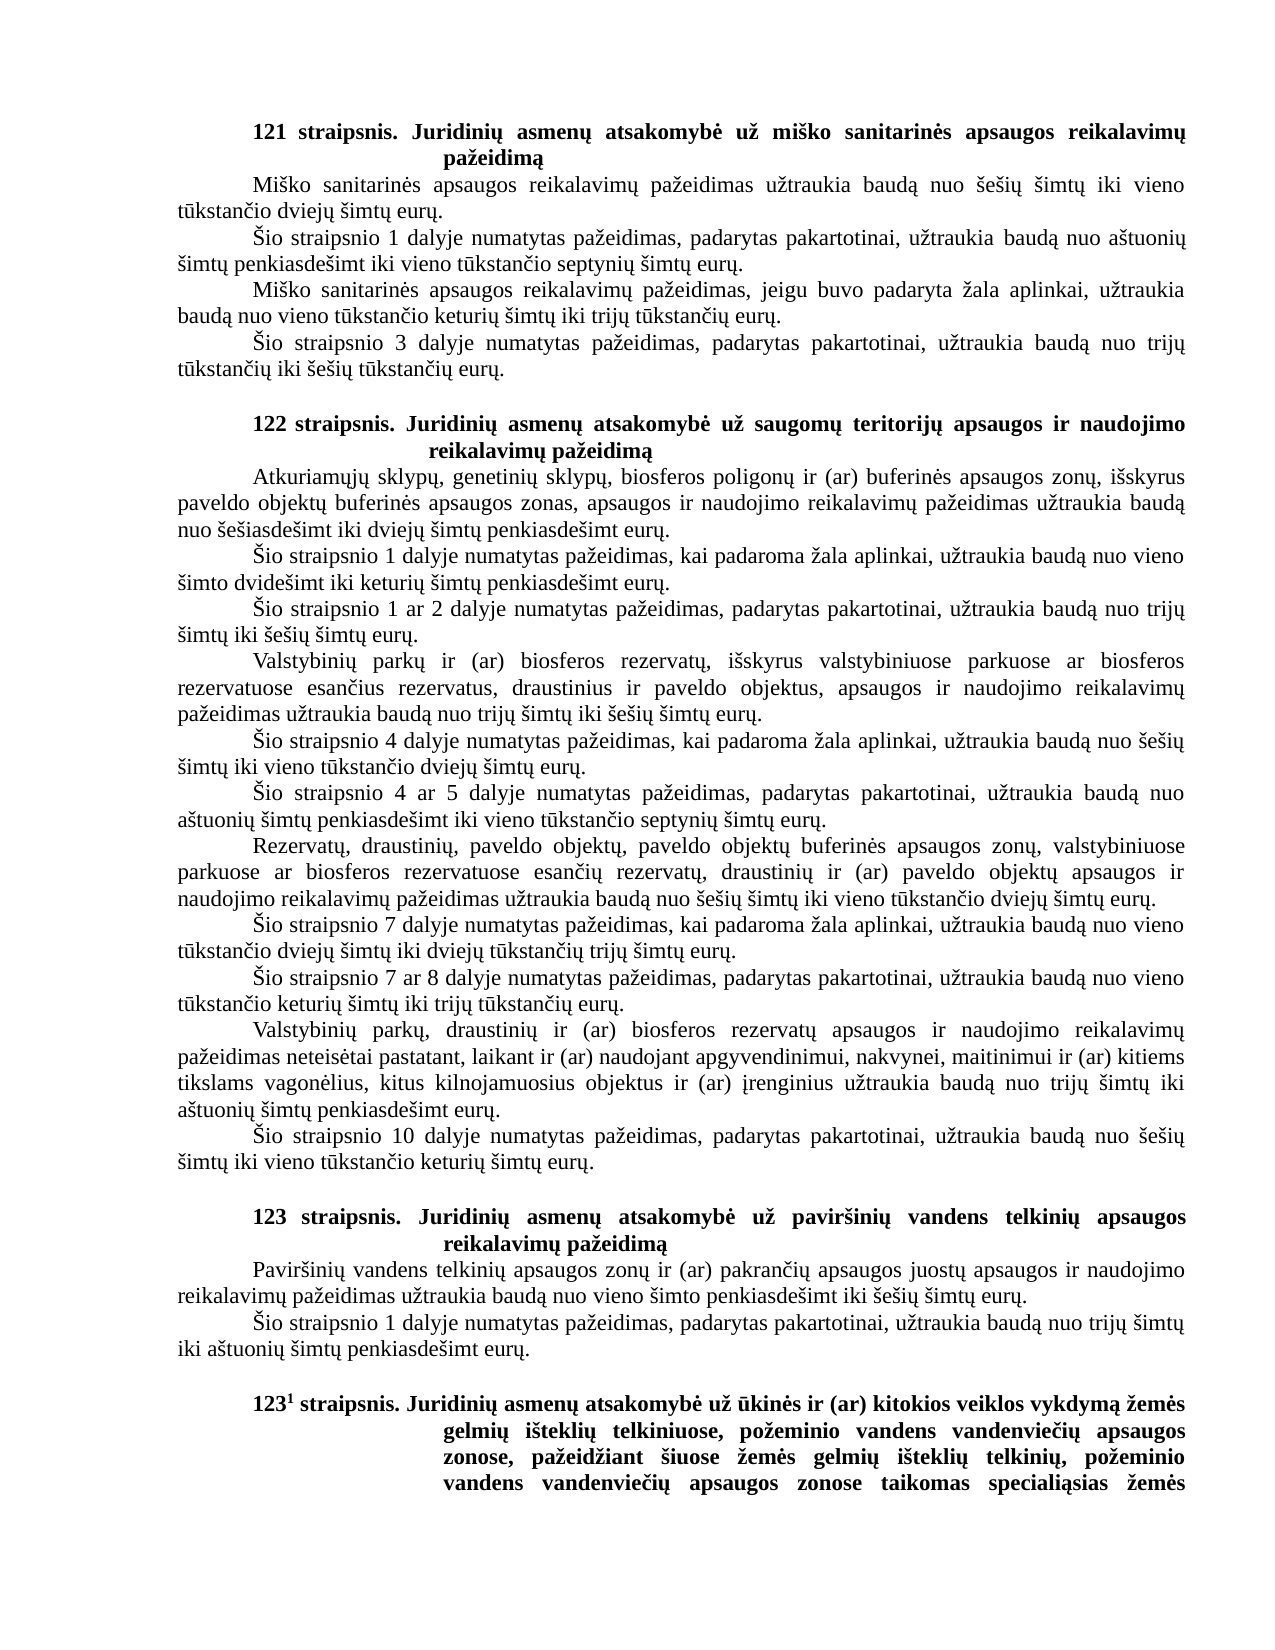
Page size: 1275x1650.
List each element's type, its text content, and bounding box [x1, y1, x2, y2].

text Atkuriamųjų sklypų, genetinių sklypų, biosferos poligonų ir (ar) buferinės apsaugos zonų, išskyrus paveldo objektų buferinės apsaugos zonas, apsaugos ir naudojimo reikalavimų pažeidimas užtraukia baudą nuo šešiasdešimt iki dviejų šimtų penkiasdešimt eurų. [177, 463, 1186, 542]
text Miško sanitarinės apsaugos reikalavimų pažeidimas užtraukia baudą nuo šešių šimtų iki vieno tūkstančio dviejų šimtų eurų. [177, 171, 1186, 223]
text Šio straipsnio 1 ar 2 dalyje numatytas pažeidimas, padarytas pakartotinai, užtraukia baudą nuo trijų šimtų iki šešių šimtų eurų. [177, 595, 1186, 648]
text Valstybinių parkų, draustinių ir (ar) biosferos rezervatų apsaugos ir naudojimo reikalavimų pažeidimas neteisėtai pastatant, laikant ir (ar) naudojant apgyvendinimui, nakvynei, maitinimui ir (ar) kitiems tikslams vagonėlius, kitus kilnojamuosius objektus ir (ar) įrenginius užtraukia baudą nuo trijų šimtų iki aštuonių šimtų penkiasdešimt eurų. [177, 1017, 1186, 1122]
text Rezervatų, draustinių, paveldo objektų, paveldo objektų buferinės apsaugos zonų, valstybiniuose parkuose ar biosferos rezervatuose esančių rezervatų, draustinių ir (ar) paveldo objektų apsaugos ir naudojimo reikalavimų pažeidimas užtraukia baudą nuo šešių šimtų iki vieno tūkstančio dviejų šimtų eurų. [177, 832, 1186, 911]
text Šio straipsnio 4 dalyje numatytas pažeidimas, kai padaroma žala aplinkai, užtraukia baudą nuo šešių šimtų iki vieno tūkstančio dviejų šimtų eurų. [177, 727, 1186, 779]
text Šio straipsnio 1 dalyje numatytas pažeidimas, padarytas pakartotinai, užtraukia baudą nuo aštuonių šimtų penkiasdešimt iki vieno tūkstančio septynių šimtų eurų. [177, 223, 1186, 276]
text 122 straipsnis. Juridinių asmenų atsakomybė už saugomų teritorijų apsaugos ir naudojimo reikalavimų pažeidimą [252, 410, 1186, 463]
text Šio straipsnio 10 dalyje numatytas pažeidimas, padarytas pakartotinai, užtraukia baudą nuo šešių šimtų iki vieno tūkstančio keturių šimtų eurų. [177, 1122, 1186, 1175]
text Šio straipsnio 3 dalyje numatytas pažeidimas, padarytas pakartotinai, užtraukia baudą nuo trijų tūkstančių iki šešių tūkstančių eurų. [177, 329, 1186, 382]
text Šio straipsnio 1 dalyje numatytas pažeidimas, kai padaroma žala aplinkai, užtraukia baudą nuo vieno šimto dvidešimt iki keturių šimtų penkiasdešimt eurų. [177, 542, 1186, 595]
text Paviršinių vandens telkinių apsaugos zonų ir (ar) pakrančių apsaugos juostų apsaugos ir naudojimo reikalavimų pažeidimas užtraukia baudą nuo vieno šimto penkiasdešimt iki šešių šimtų eurų. [177, 1256, 1186, 1309]
text 1231 straipsnis. Juridinių asmenų atsakomybė už ūkinės ir (ar) kitokios veiklos vykdymą žemės gelmių išteklių telkiniuose, požeminio vandens vandenviečių apsaugos zonose, pažeidžiant šiuose žemės gelmių išteklių telkinių, požeminio vandens vandenviečių apsaugos zonose taikomas specialiąsias žemės [252, 1390, 1186, 1496]
text 123 straipsnis. Juridinių asmenų atsakomybė už paviršinių vandens telkinių apsaugos reikalavimų pažeidimą [252, 1203, 1186, 1256]
text Valstybinių parkų ir (ar) biosferos rezervatų, išskyrus valstybiniuose parkuose ar biosferos rezervatuose esančius rezervatus, draustinius ir paveldo objektus, apsaugos ir naudojimo reikalavimų pažeidimas užtraukia baudą nuo trijų šimtų iki šešių šimtų eurų. [177, 648, 1186, 727]
text Miško sanitarinės apsaugos reikalavimų pažeidimas, jeigu buvo padaryta žala aplinkai, užtraukia baudą nuo vieno tūkstančio keturių šimtų iki trijų tūkstančių eurų. [177, 276, 1186, 329]
text Šio straipsnio 4 ar 5 dalyje numatytas pažeidimas, padarytas pakartotinai, užtraukia baudą nuo aštuonių šimtų penkiasdešimt iki vieno tūkstančio septynių šimtų eurų. [177, 779, 1186, 832]
text 121 straipsnis. Juridinių asmenų atsakomybė už miško sanitarinės apsaugos reikalavimų pažeidimą [252, 118, 1186, 171]
text Šio straipsnio 1 dalyje numatytas pažeidimas, padarytas pakartotinai, užtraukia baudą nuo trijų šimtų iki aštuonių šimtų penkiasdešimt eurų. [177, 1309, 1186, 1362]
text Šio straipsnio 7 dalyje numatytas pažeidimas, kai padaroma žala aplinkai, užtraukia baudą nuo vieno tūkstančio dviejų šimtų iki dviejų tūkstančių trijų šimtų eurų. [177, 911, 1186, 964]
text Šio straipsnio 7 ar 8 dalyje numatytas pažeidimas, padarytas pakartotinai, užtraukia baudą nuo vieno tūkstančio keturių šimtų iki trijų tūkstančių eurų. [177, 964, 1186, 1017]
